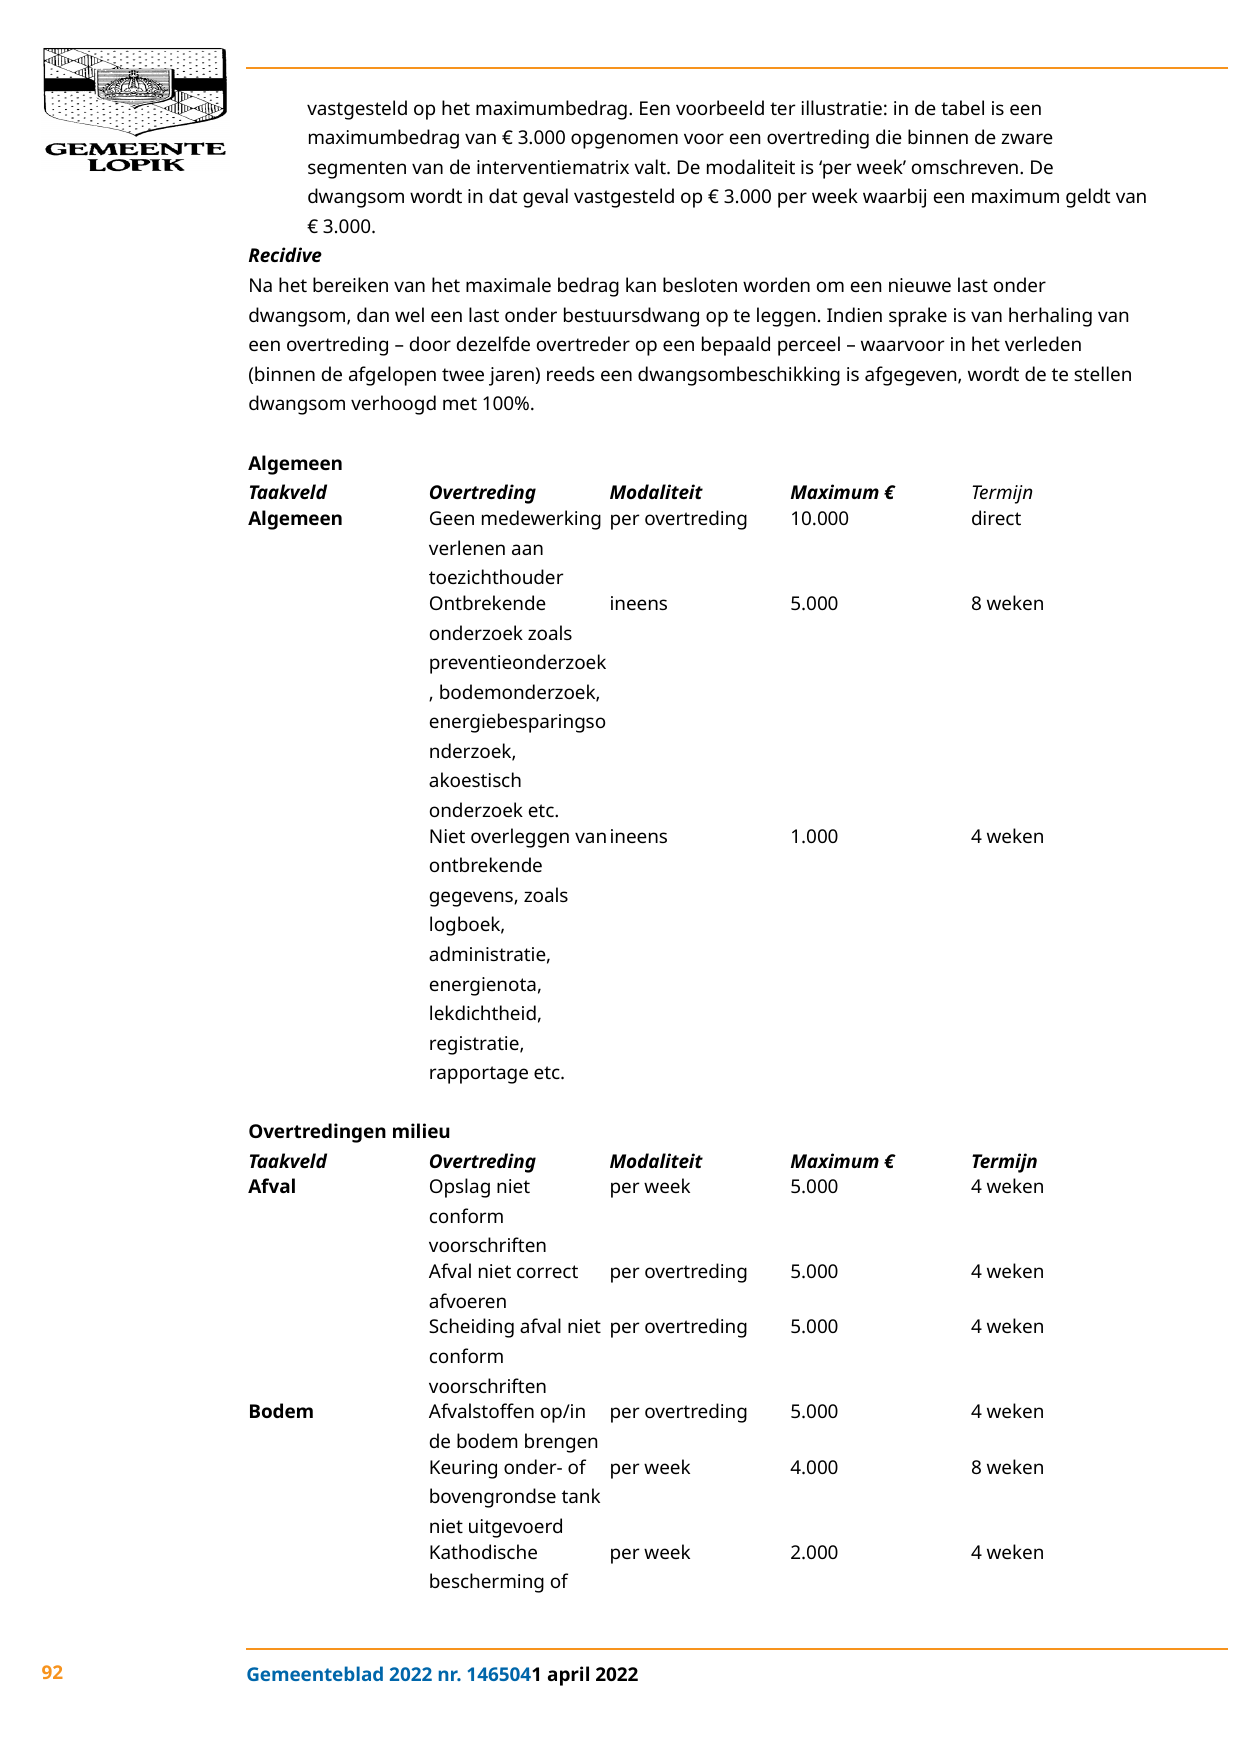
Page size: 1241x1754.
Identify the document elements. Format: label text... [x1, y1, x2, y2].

table_cell 1.000 [790, 823, 971, 1085]
table_cell Niet overleggen van ontbrekende gegevens, zoals logboek, administratie, energienota, lekdichtheid, registratie, rapportage etc. [429, 823, 609, 1085]
table_header Termijn [971, 480, 1152, 505]
table_cell per overtreding [609, 1314, 790, 1399]
table_cell 4 weken [971, 823, 1152, 1085]
table_cell 5.000 [790, 1259, 971, 1314]
table_header Taakveld [248, 1148, 429, 1173]
table_cell per overtreding [609, 505, 790, 590]
table_cell 4 weken [971, 1259, 1152, 1314]
table_header Maximum € [790, 1148, 971, 1173]
text Overtredingen milieu [248, 1118, 1152, 1144]
table_cell Opslag niet conform voorschriften [429, 1174, 609, 1258]
table_cell direct [971, 505, 1152, 590]
picture [41, 47, 231, 172]
table_cell ineens [609, 823, 790, 1085]
table_cell Scheiding afval niet conform voorschriften [429, 1314, 609, 1399]
table_cell per week [609, 1539, 790, 1594]
table_cell per overtreding [609, 1399, 790, 1454]
table_cell 4.000 [790, 1454, 971, 1539]
table_cell Keuring onder- of bovengrondse tank niet uitgevoerd [429, 1454, 609, 1539]
table_cell 5.000 [790, 1314, 971, 1399]
table_cell Algemeen [248, 505, 429, 590]
text Algemeen [248, 450, 1152, 476]
table_cell 8 weken [971, 1454, 1152, 1539]
table_cell Afval niet correct afvoeren [429, 1259, 609, 1314]
table_cell 10.000 [790, 505, 971, 590]
table_cell 5.000 [790, 1399, 971, 1454]
table_cell 5.000 [790, 590, 971, 823]
table_cell [248, 590, 429, 823]
table_cell per overtreding [609, 1259, 790, 1314]
table_cell 2.000 [790, 1539, 971, 1594]
table_cell Bodem [248, 1399, 429, 1454]
table_cell Geen medewerking verlenen aan toezichthouder [429, 505, 609, 590]
table_cell [248, 1259, 429, 1314]
table_header Overtreding [429, 480, 609, 505]
table_cell 4 weken [971, 1539, 1152, 1594]
table_cell Kathodische bescherming of [429, 1539, 609, 1594]
table_header Maximum € [790, 480, 971, 505]
table_header Taakveld [248, 480, 429, 505]
text Recidive [248, 243, 1152, 268]
table_cell ineens [609, 590, 790, 823]
text Na het bereiken van het maximale bedrag kan besloten worden om een nieuwe last onder dwangsom, dan wel een last onder bestuursdwang op te leggen. Indien sprake is van herhaling van een overtreding – door dezelfde overtreder op een bepaald perceel – waarvoor in het verleden (binnen de afgelopen twee jaren) reeds een dwangsombeschikking is afgegeven, wordt de te stellen dwangsom verhoogd met 100%. [248, 272, 1152, 416]
table_header Overtreding [429, 1148, 609, 1173]
table_cell Afvalstoffen op/in de bodem brengen [429, 1399, 609, 1454]
table_header Termijn [971, 1148, 1152, 1173]
table_cell [248, 1539, 429, 1594]
table_cell 5.000 [790, 1174, 971, 1258]
table_cell 4 weken [971, 1399, 1152, 1454]
table_header Modaliteit [609, 1148, 790, 1173]
table_cell per week [609, 1454, 790, 1539]
table_cell 4 weken [971, 1174, 1152, 1258]
table_cell [248, 823, 429, 1085]
table_cell Ontbrekende onderzoek zoals preventieonderzoek, bodemonderzoek, energiebesparingsonderzoek, akoestisch onderzoek etc. [429, 590, 609, 823]
table_cell 8 weken [971, 590, 1152, 823]
table_header Modaliteit [609, 480, 790, 505]
table_cell [248, 1314, 429, 1399]
table_cell [248, 1454, 429, 1539]
table_cell Afval [248, 1174, 429, 1258]
table_cell 4 weken [971, 1314, 1152, 1399]
table_cell per week [609, 1174, 790, 1258]
list vastgesteld op het maximumbedrag. Een voorbeeld ter illustratie: in de tabel is een maximumbedrag van € 3.000 opgenomen voor een overtreding die binnen de zware segmenten van de interventiematrix valt. De modaliteit is ‘per week’ omschreven. De dwangsom wordt in dat geval vastgesteld op € 3.000 per week waarbij een maximum geldt van € 3.000. [248, 95, 1152, 239]
